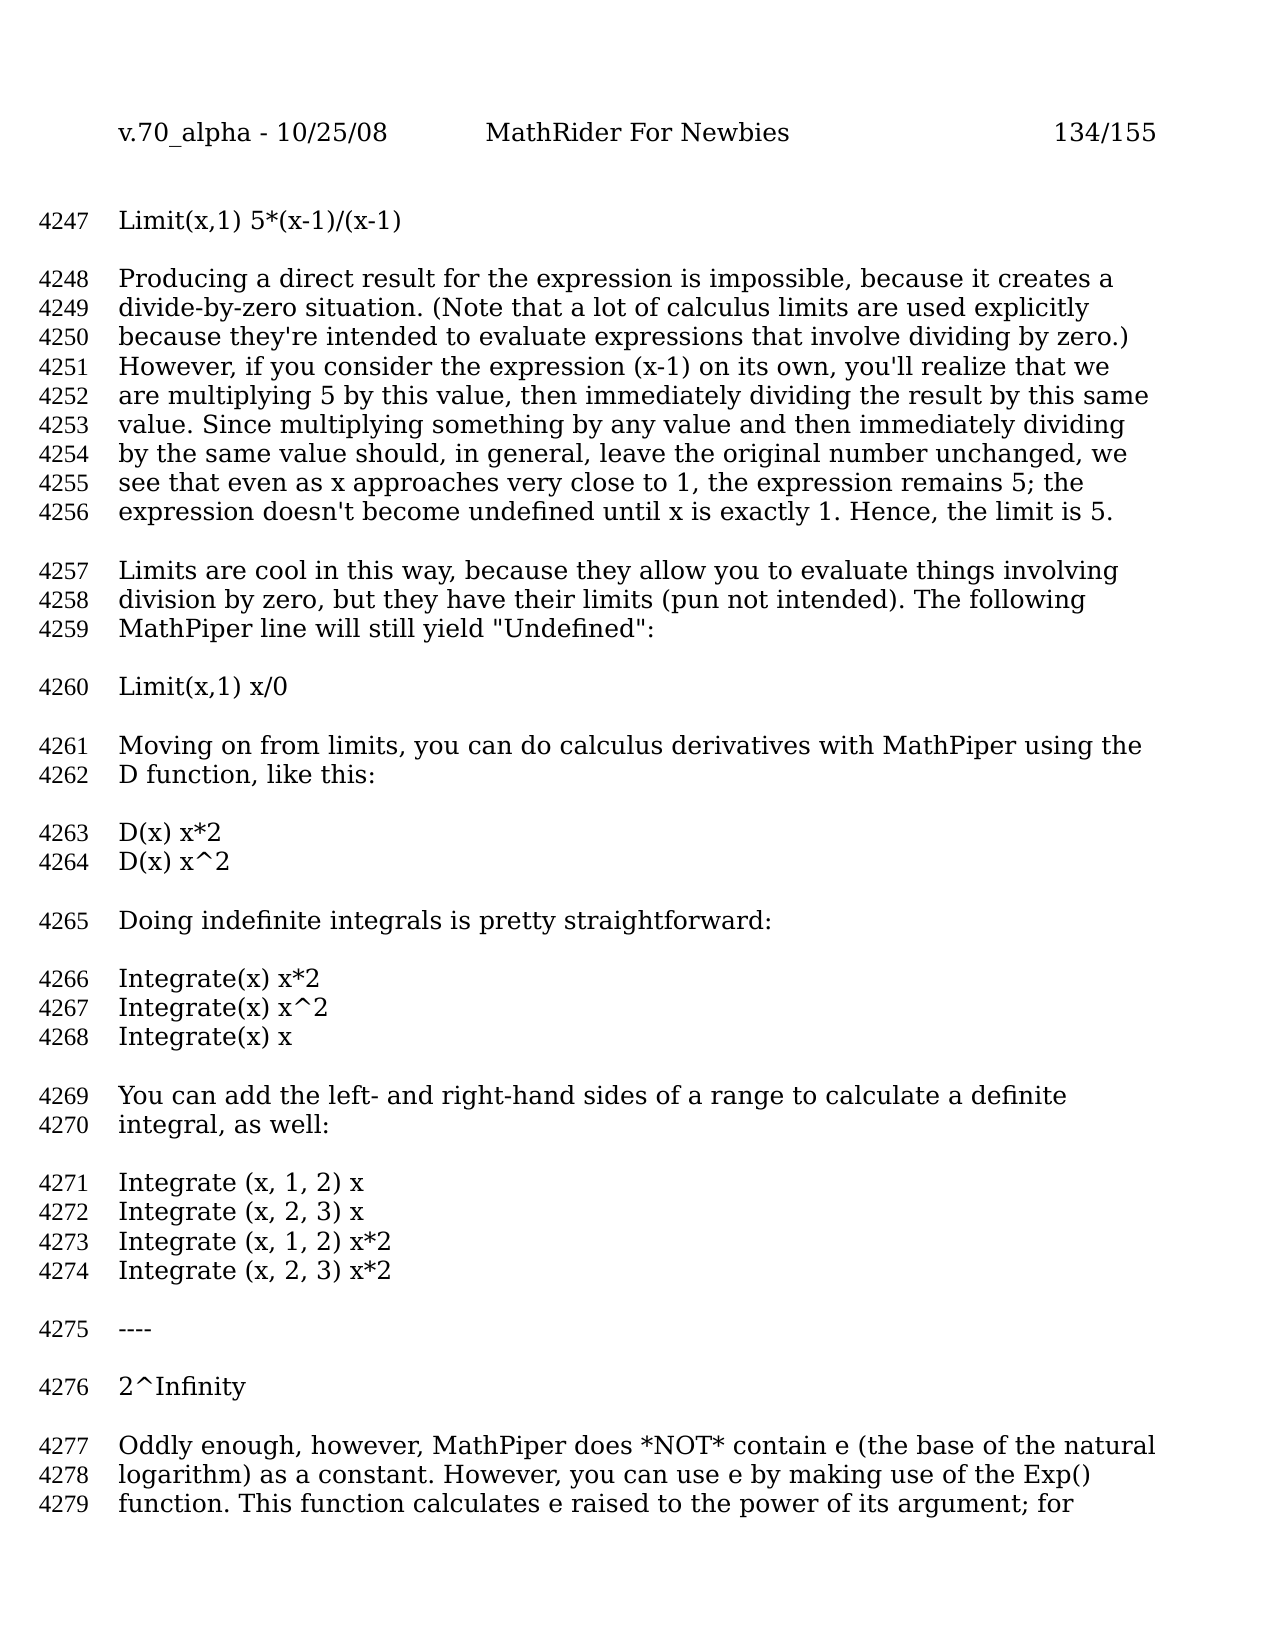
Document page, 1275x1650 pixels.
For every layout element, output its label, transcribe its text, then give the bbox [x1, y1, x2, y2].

text Oddly enough, however, MathPiper does *NOT* contain e (the base of the natural logarithm) as a constant. However, you can use e by making use of the Exp() function. This function calculates e raised to the power of its argument; for [118, 1431, 1157, 1518]
text Integrate (x, 2, 3) x [118, 1198, 1157, 1227]
text Moving on from limits, you can do calculus derivatives with MathPiper using the D function, like this: [118, 731, 1157, 789]
text Producing a direct result for the expression is impossible, because it creates a divide-by-zero situation. (Note that a lot of calculus limits are used explicitly because they're intended to evaluate expressions that involve dividing by zero.) However, if you consider the expression (x-1) on its own, you'll realize that we are multiplying 5 by this value, then immediately dividing the result by this same value. Since multiplying something by any value and then immediately dividing by the same value should, in general, leave the original number unchanged, we see that even as x approaches very close to 1, the expression remains 5; the expression doesn't become undefined until x is exactly 1. Hence, the limit is 5. [118, 264, 1157, 527]
text Doing indefinite integrals is pretty straightforward: [118, 906, 1157, 935]
text D(x) x*2 [118, 818, 1157, 848]
text Limit(x,1) 5*(x-1)/(x-1) [118, 206, 1157, 235]
text ---- [118, 1314, 1157, 1343]
text Integrate(x) x [118, 1023, 1157, 1052]
text Integrate (x, 2, 3) x*2 [118, 1256, 1157, 1285]
text Limit(x,1) x/0 [118, 673, 1157, 702]
text You can add the left- and right-hand sides of a range to calculate a definite integral, as well: [118, 1081, 1157, 1139]
text 2^Infinity [118, 1373, 1157, 1402]
text Integrate(x) x*2 [118, 964, 1157, 993]
text D(x) x^2 [118, 848, 1157, 877]
text Integrate (x, 1, 2) x [118, 1168, 1157, 1198]
text Integrate (x, 1, 2) x*2 [118, 1227, 1157, 1256]
text Limits are cool in this way, because they allow you to evaluate things involving division by zero, but they have their limits (pun not intended). The following MathPiper line will still yield "Undefined": [118, 556, 1157, 643]
text Integrate(x) x^2 [118, 993, 1157, 1023]
